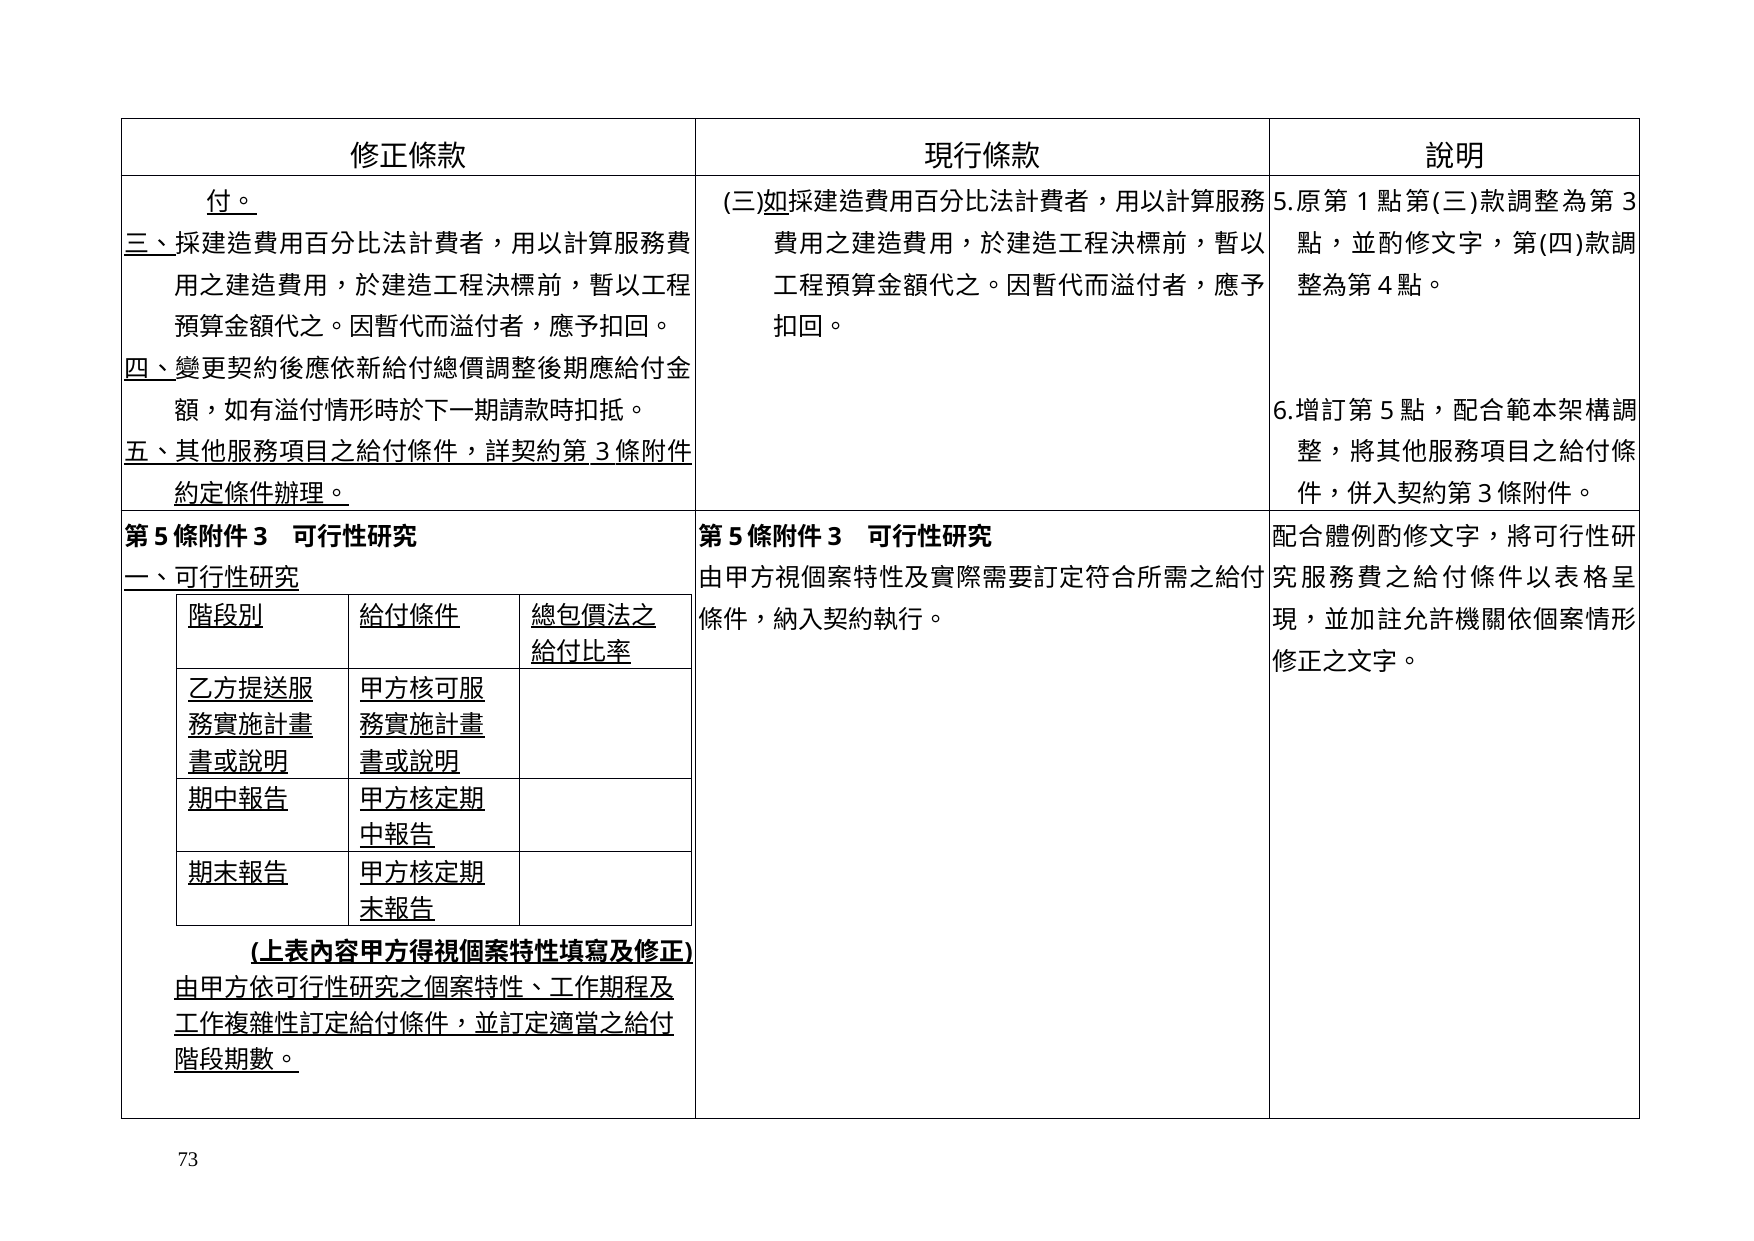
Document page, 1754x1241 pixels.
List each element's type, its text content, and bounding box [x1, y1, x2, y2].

table_header 階段別 [177, 595, 348, 668]
table_cell 付。 三、採建造費用百分比法計費者，用以計算服務費用之建造費用，於建造工程決標前，暫以工程預算金額代之。因暫代而溢付者，應予扣回。 四、變更契約後應依新給付總價調整後期應給付金額，如有溢付情形時於下一期請款時扣抵。 五、其他服務項目之給付條件，詳契約第3條附件約定條件辦理。 [122, 176, 695, 510]
table_cell 期末報告 [177, 852, 348, 924]
table_cell 甲方核定期末報告 [349, 852, 519, 924]
table_header 總包價法之給付比率 [520, 595, 691, 668]
table_cell [520, 669, 691, 777]
table_cell 甲方核定期中報告 [349, 779, 519, 851]
table_cell (三)如採建造費用百分比法計費者，用以計算服務費用之建造費用，於建造工程決標前，暫以工程預算金額代之。因暫代而溢付者，應予扣回。 [696, 176, 1269, 510]
table_header 修正條款 [122, 119, 695, 175]
table_cell 第5條附件3 可行性研究 由甲方視個案特性及實際需要訂定符合所需之給付條件，納入契約執行。 [696, 511, 1269, 1118]
table_cell [520, 852, 691, 924]
table_cell [520, 779, 691, 851]
table_header 說明 [1270, 119, 1639, 175]
table_cell 第5條附件3 可行性研究 一、可行性研究 (上表內容甲方得視個案特性填寫及修正) 由甲方依可行性研究之個案特性、工作期程及工作複雜性訂定給付條件，並訂定適當之給付階段期數。 [122, 511, 695, 1118]
table_cell 配合體例酌修文字，將可行性研究服務費之給付條件以表格呈現，並加註允許機關依個案情形修正之文字。 [1270, 511, 1639, 1118]
table_header 給付條件 [349, 595, 519, 668]
table_cell 期中報告 [177, 779, 348, 851]
table_cell 5.原第1點第(三)款調整為第3點，並酌修文字，第(四)款調整為第4點。 6.增訂第5點，配合範本架構調整，將其他服務項目之給付條件，併入契約第3條附件。 [1270, 176, 1639, 510]
table_cell 乙方提送服務實施計畫書或說明 [177, 669, 348, 777]
table_cell 甲方核可服務實施計畫書或說明 [349, 669, 519, 777]
table_header 現行條款 [696, 119, 1269, 175]
